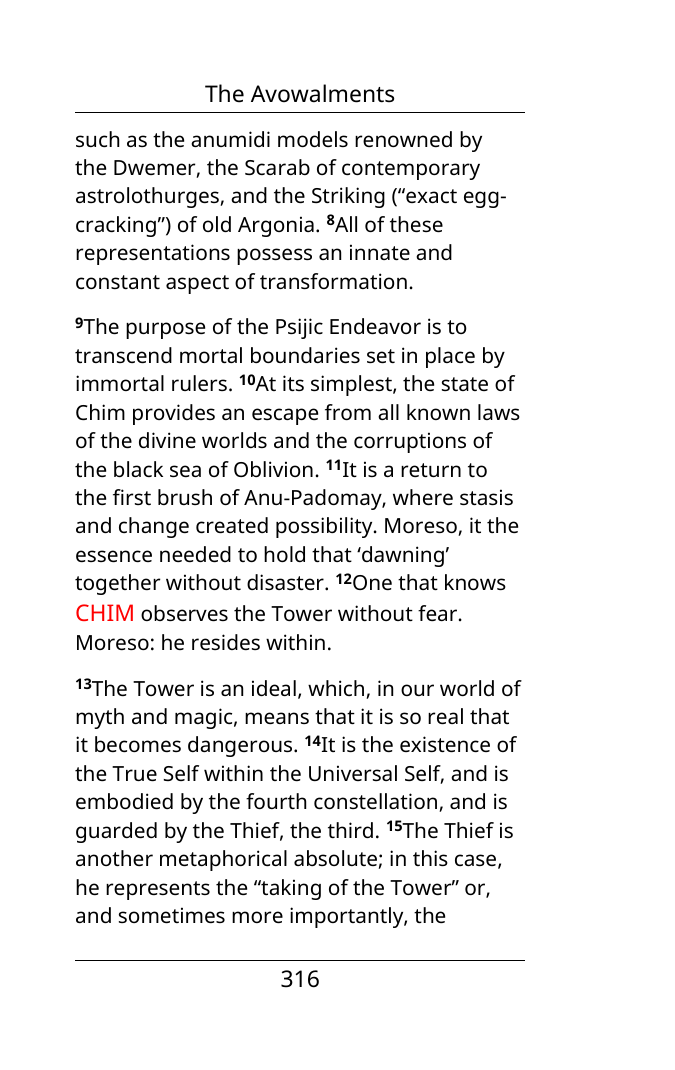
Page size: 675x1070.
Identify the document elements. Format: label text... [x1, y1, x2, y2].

text 13The Tower is an ideal, which, in our world of myth and magic, means that it is so real that it becomes dangerous. 14It is the existence of the True Self within the Universal Self, and is embodied by the fourth constellation, and is guarded by the Thief, the third. 15The Thief is another metaphorical absolute; in this case, he represents the “taking of the Tower” or, and sometimes more importantly, the [75, 674, 525, 929]
text such as the anumidi models renowned by the Dwemer, the Scarab of contemporary astrolothurges, and the Striking (“exact egg-cracking”) of old Argonia. 8All of these representations possess an innate and constant aspect of transformation. [75, 125, 525, 295]
text 9The purpose of the Psijic Endeavor is to transcend mortal boundaries set in place by immortal rulers. 10At its simplest, the state of Chim provides an escape from all known laws of the divine worlds and the corruptions of the black sea of Oblivion. 11It is a return to the first brush of Anu-Padomay, where stasis and change created possibility. Moreso, it the essence needed to hold that ‘dawning’ together without disaster. 12One that knows CHIM observes the Tower without fear. Moreso: he resides within. [75, 312, 525, 657]
